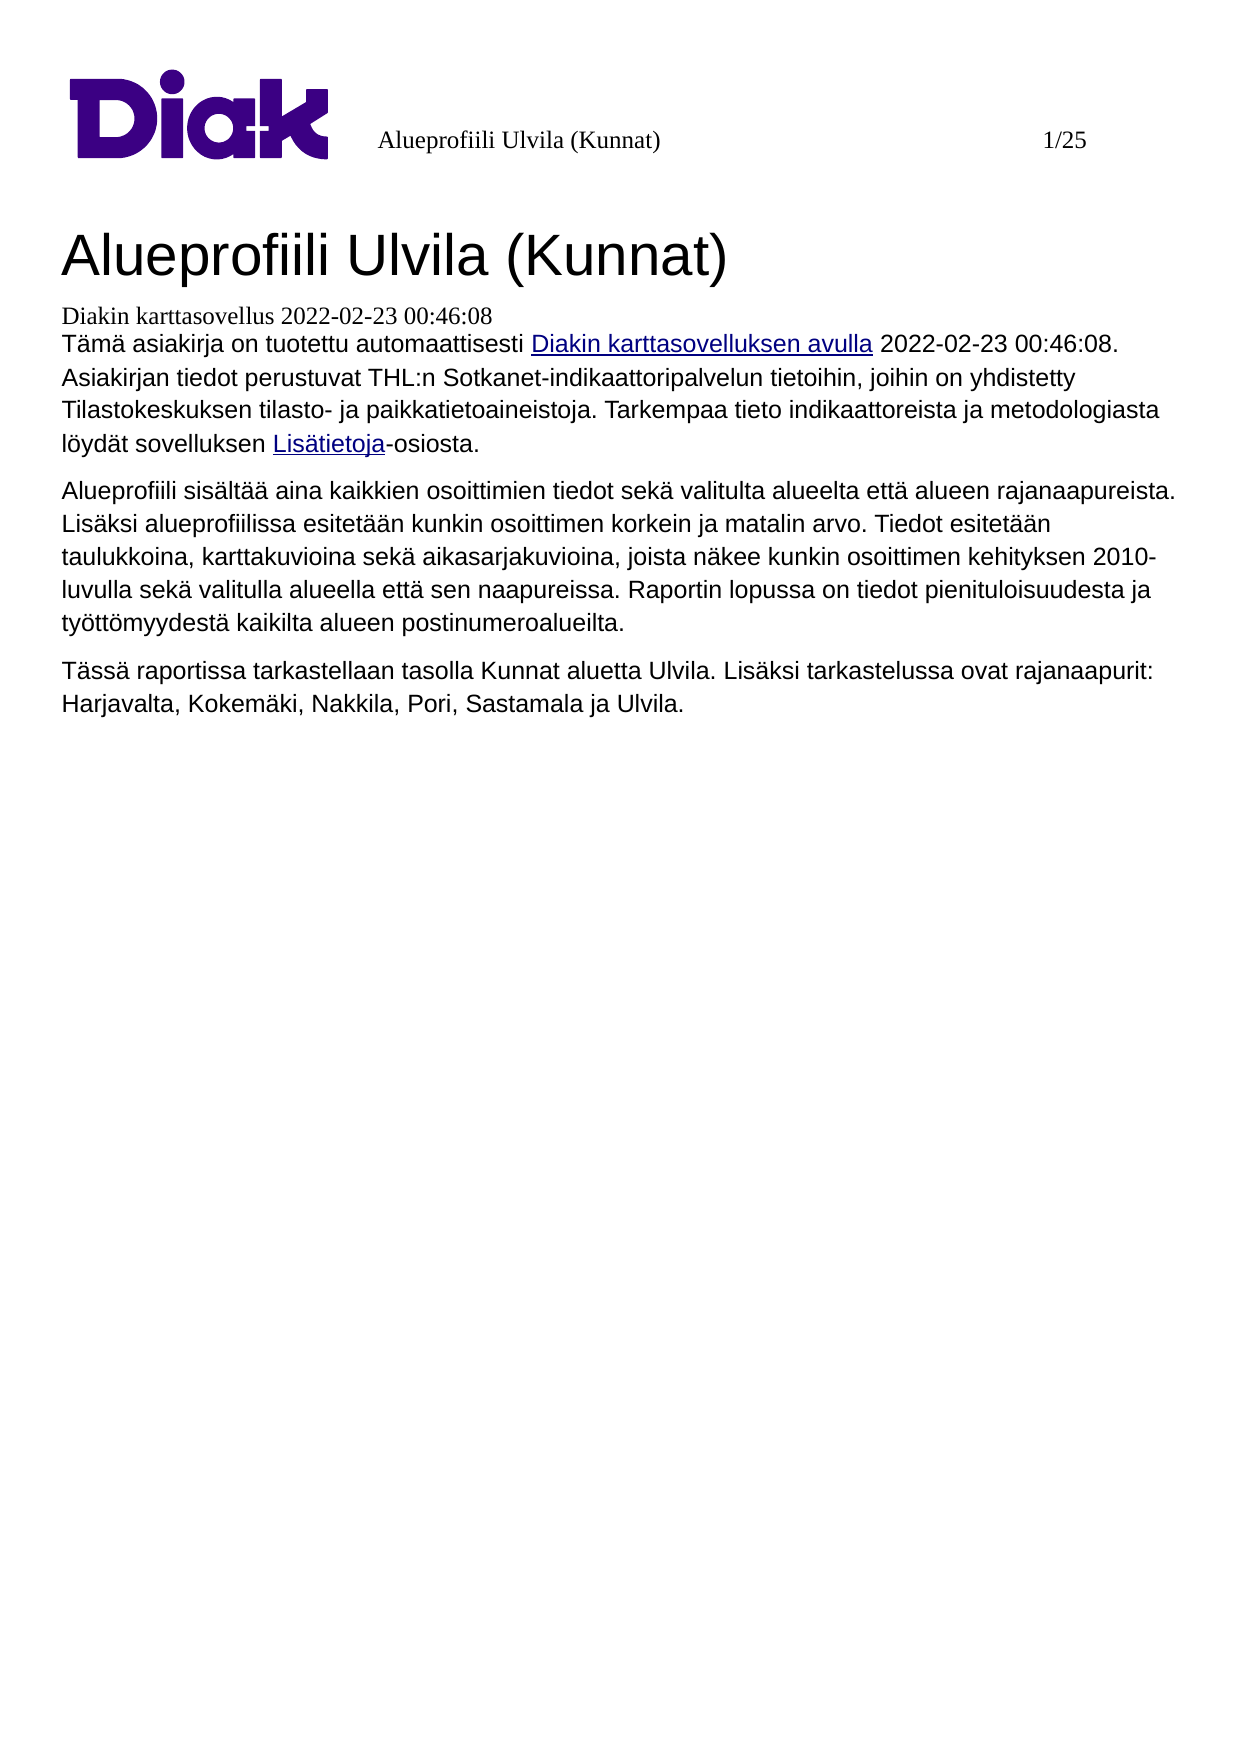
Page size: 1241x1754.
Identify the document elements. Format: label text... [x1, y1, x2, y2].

text Alueprofiili sisältää aina kaikkien osoittimien tiedot sekä valitulta alueelta että alueen rajanaapureista. Lisäksi alueprofiilissa esitetään kunkin osoittimen korkein ja matalin arvo. Tiedot esitetään taulukkoina, karttakuvioina sekä aikasarjakuvioina, joista näkee kunkin osoittimen kehityksen 2010-luvulla sekä valitulla alueella että sen naapureissa. Raportin lopussa on tiedot pienituloisuudesta ja työttömyydestä kaikilta alueen postinumeroalueilta. [61, 476, 1179, 637]
text Tässä raportissa tarkastellaan tasolla Kunnat aluetta Ulvila. Lisäksi tarkastelussa ovat rajanaapurit: Harjavalta, Kokemäki, Nakkila, Pori, Sastamala ja Ulvila. [61, 656, 1179, 718]
text Diakin karttasovellus 2022-02-23 00:46:08 [61, 301, 1179, 329]
title Alueprofiili Ulvila (Kunnat) [61, 221, 1179, 288]
text Tämä asiakirja on tuotettu automaattisesti Diakin karttasovelluksen avulla 2022-02-23 00:46:08. Asiakirjan tiedot perustuvat THL:n Sotkanet-indikaattoripalvelun tietoihin, joihin on yhdistetty Tilastokeskuksen tilasto- ja paikkatietoaineistoja. Tarkempaa tieto indikaattoreista ja metodologiasta löydät sovelluksen Lisätietoja-osiosta. [61, 329, 1179, 457]
